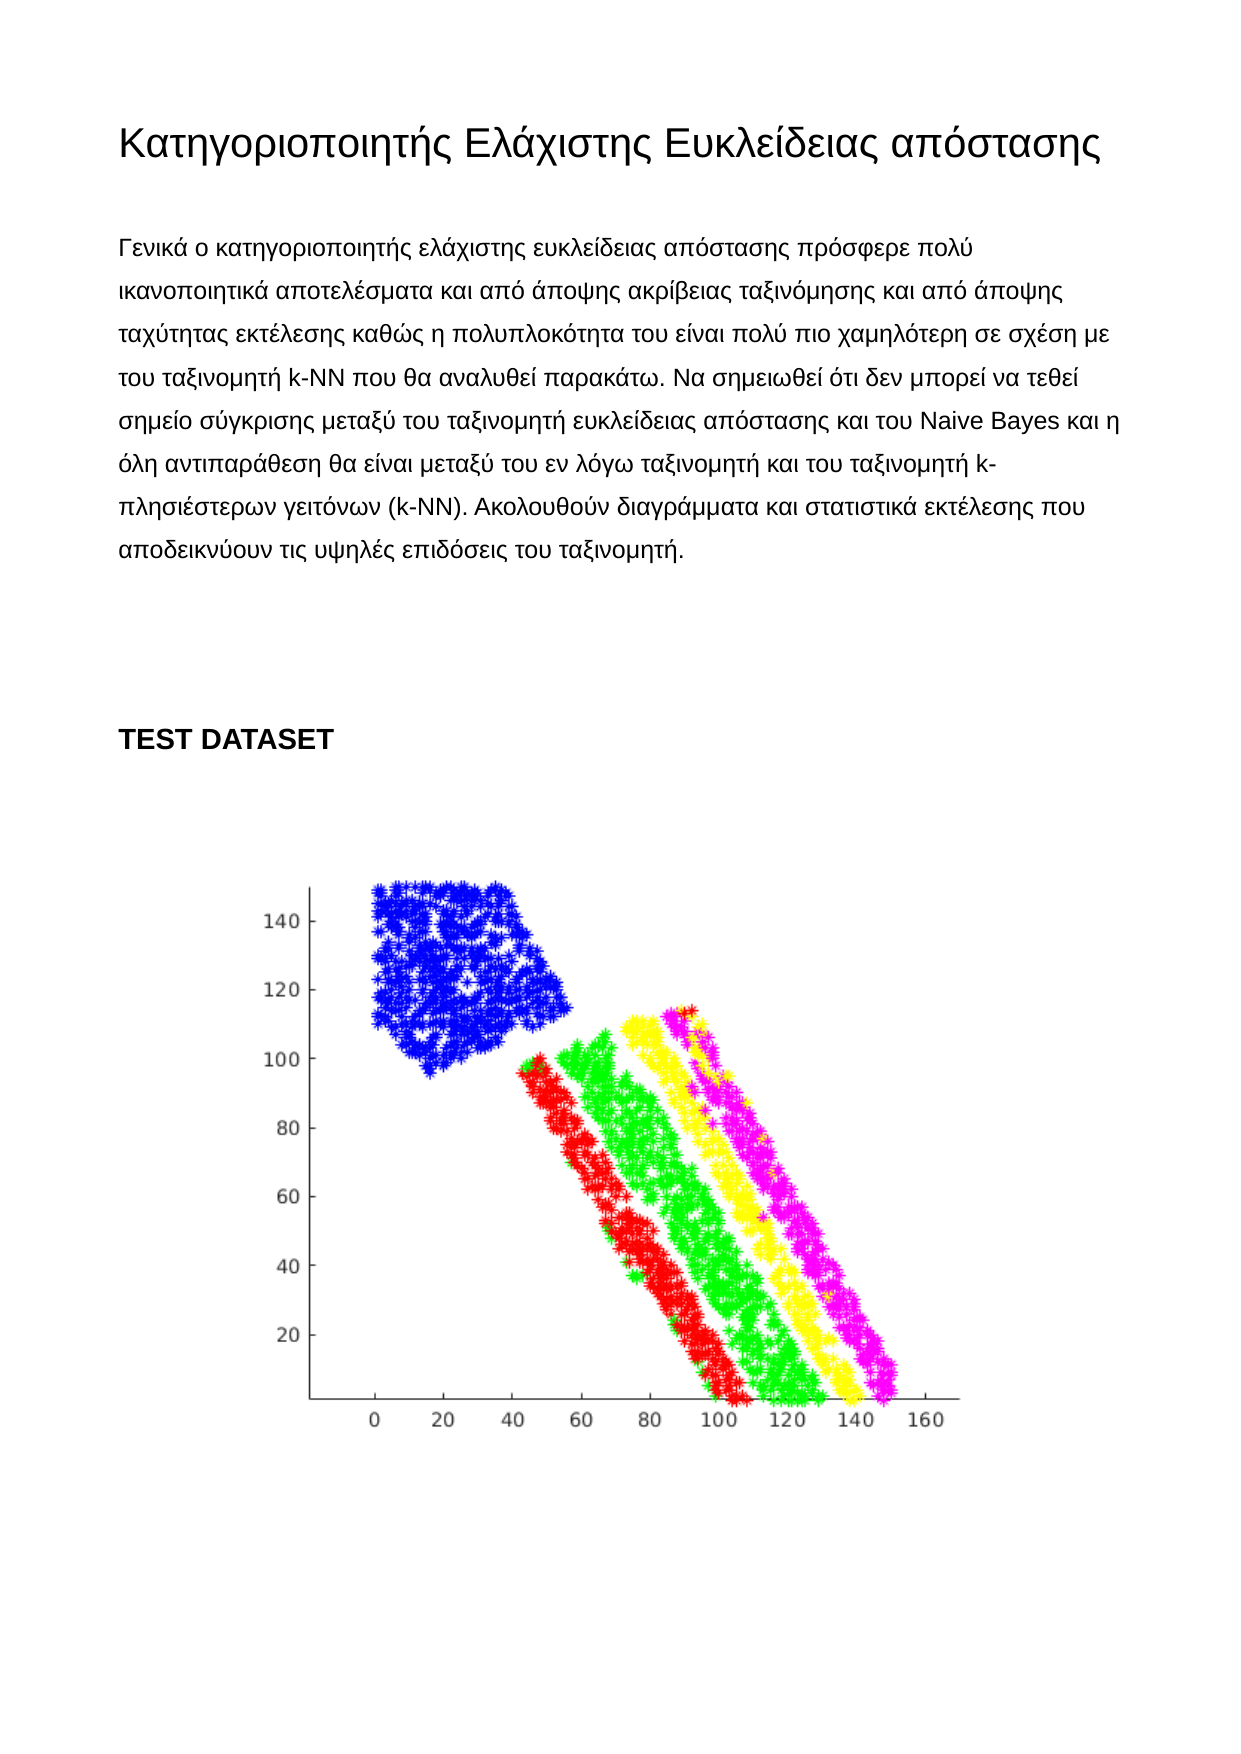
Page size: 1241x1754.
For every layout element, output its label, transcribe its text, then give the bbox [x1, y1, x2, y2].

text Κατηγοριοποιητής Ελάχιστης Ευκλείδειας απόστασης [118, 118, 1122, 166]
text Γενικά ο κατηγοριοποιητής ελάχιστης ευκλείδειας απόστασης πρόσφερε πολύ ικανοποιητικά αποτελέσματα και από άποψης ακρίβειας ταξινόμησης και από άποψης ταχύτητας εκτέλεσης καθώς η πολυπλοκότητα του είναι πολύ πιο χαμηλότερη σε σχέση με του ταξινομητή k-NN που θα αναλυθεί παρακάτω. Να σημειωθεί ότι δεν μπορεί να τεθεί σημείο σύγκρισης μεταξύ του ταξινομητή ευκλείδειας απόστασης και του Naive Bayes και η όλη αντιπαράθεση θα είναι μεταξύ του εν λόγω ταξινομητή και του ταξινομητή k-πλησιέστερων γειτόνων (k-NN). Ακολουθούν διαγράμματα και στατιστικά εκτέλεσης που αποδεικνύουν τις υψηλές επιδόσεις του ταξινομητή. [118, 233, 1122, 564]
picture [196, 839, 1044, 1470]
text TEST DATASET [118, 722, 1122, 755]
